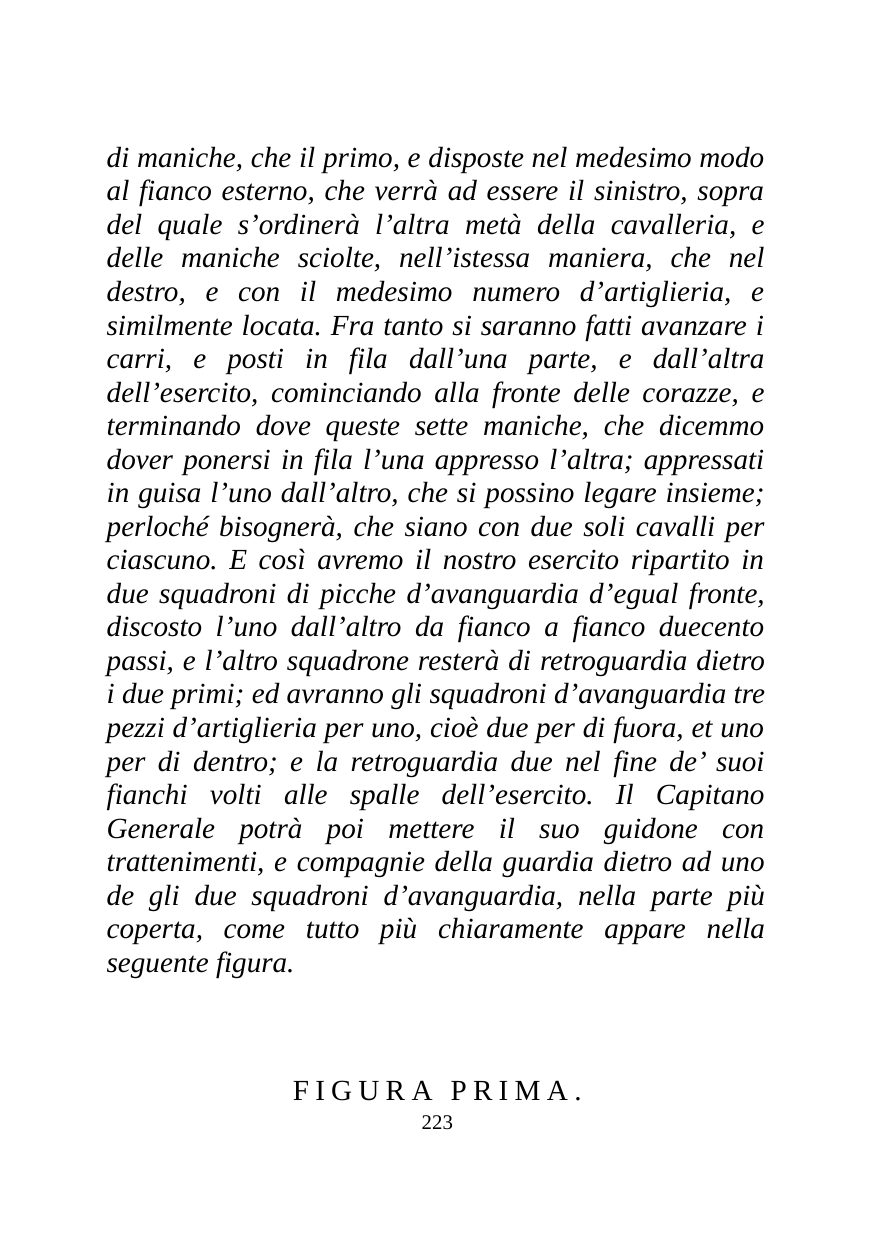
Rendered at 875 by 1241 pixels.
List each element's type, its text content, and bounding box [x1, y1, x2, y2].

text di maniche, che il primo, e disposte nel medesimo modo al fianco esterno, che verrà ad essere il sinistro, sopra del quale s’ordinerà l’altra metà della cavalleria, e delle maniche sciolte, nell’istessa maniera, che nel destro, e con il medesimo numero d’artiglieria, e similmente locata. Fra tanto si saranno fatti avanzare i carri, e posti in fila dall’una parte, e dall’altra dell’esercito, cominciando alla fronte delle corazze, e terminando dove queste sette maniche, che dicemmo dover ponersi in fila l’una appresso l’altra; appressati in guisa l’uno dall’altro, che si possino legare insieme; perloché bisognerà, che siano con due soli cavalli per ciascuno. E così avremo il nostro esercito ripartito in due squadroni di picche d’avanguardia d’egual fronte, discosto l’uno dall’altro da fianco a fianco duecento passi, e l’altro squadrone resterà di retroguardia dietro i due primi; ed avranno gli squadroni d’avanguardia tre pezzi d’artiglieria per uno, cioè due per di fuora, et uno per di dentro; e la retroguardia due nel fine de’ suoi fianchi volti alle spalle dell’esercito. Il Capitano Generale potrà poi mettere il suo guidone con trattenimenti, e compagnie della guardia dietro ad uno de gli due squadroni d’avanguardia, nella parte più coperta, come tutto più chiaramente appare nella seguente figura. [106, 140, 768, 978]
text FIGURA PRIMA. [106, 1073, 768, 1106]
